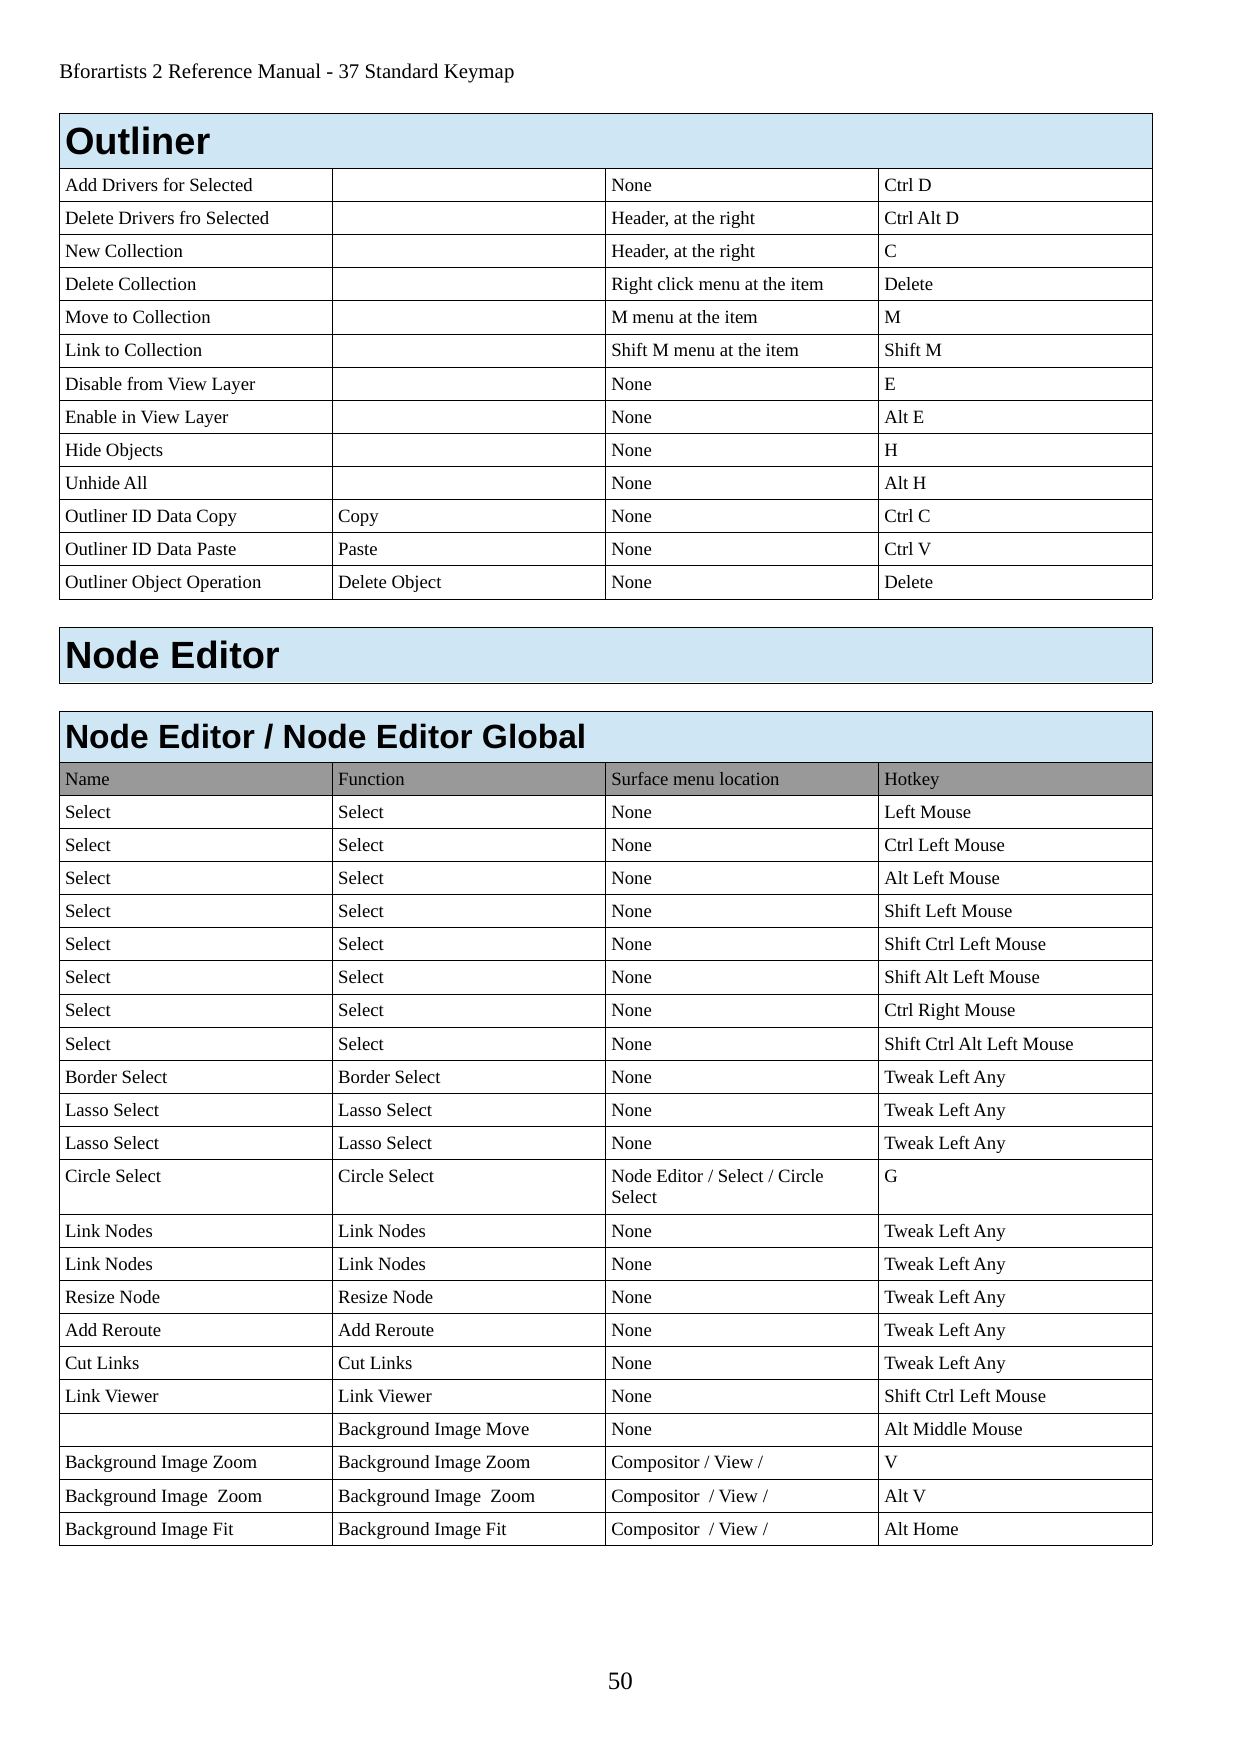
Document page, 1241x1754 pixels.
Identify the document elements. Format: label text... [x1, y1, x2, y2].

table_cell None [606, 995, 878, 1027]
table_cell None [606, 1094, 878, 1126]
table_cell Select [333, 829, 605, 861]
table_cell Shift Left Mouse [879, 895, 1152, 927]
table_cell None [606, 829, 878, 861]
table_cell Select [333, 895, 605, 927]
table_cell Resize Node [60, 1281, 332, 1313]
table_cell None [606, 1347, 878, 1379]
table_cell None [606, 895, 878, 927]
table_cell [60, 1414, 332, 1446]
table_cell None [606, 796, 878, 828]
table_cell Resize Node [333, 1281, 605, 1313]
table_cell New Collection [60, 235, 332, 267]
table_cell Select [60, 928, 332, 960]
table_cell [333, 235, 605, 267]
table_cell [333, 467, 605, 499]
table_cell Shift Ctrl Left Mouse [879, 1380, 1152, 1412]
table_cell None [606, 1215, 878, 1247]
table_cell Ctrl V [879, 533, 1152, 565]
table_cell [333, 301, 605, 333]
table_cell Select [333, 928, 605, 960]
table_cell Tweak Left Any [879, 1248, 1152, 1280]
table_cell None [606, 961, 878, 993]
table_cell Cut Links [60, 1347, 332, 1379]
table_cell None [606, 533, 878, 565]
table_cell Circle Select [333, 1160, 605, 1214]
table_header Node Editor [60, 628, 1152, 682]
table_cell None [606, 467, 878, 499]
table_cell Lasso Select [60, 1127, 332, 1159]
table_cell Add Reroute [333, 1314, 605, 1346]
table_cell Select [333, 796, 605, 828]
table_cell Move to Collection [60, 301, 332, 333]
table_cell Lasso Select [60, 1094, 332, 1126]
table_cell H [879, 434, 1152, 466]
table_cell Select [60, 829, 332, 861]
table_cell Function [333, 763, 605, 795]
table_cell None [606, 1281, 878, 1313]
table_cell Delete Collection [60, 268, 332, 300]
table_cell Alt Left Mouse [879, 862, 1152, 894]
table_cell Select [333, 862, 605, 894]
table_cell Ctrl Alt D [879, 202, 1152, 234]
table_cell None [606, 368, 878, 400]
table_cell Outliner Object Operation [60, 566, 332, 598]
table_cell Shift M [879, 335, 1152, 367]
table_cell None [606, 1061, 878, 1093]
table_header Outliner [60, 114, 1152, 168]
table_cell [333, 434, 605, 466]
table_cell None [606, 500, 878, 532]
table_cell V [879, 1447, 1152, 1479]
table_cell Alt H [879, 467, 1152, 499]
table_cell Cut Links [333, 1347, 605, 1379]
table_cell Add Drivers for Selected [60, 169, 332, 201]
table_cell Select [333, 961, 605, 993]
table_cell Left Mouse [879, 796, 1152, 828]
table_cell Circle Select [60, 1160, 332, 1214]
table_cell Alt Middle Mouse [879, 1414, 1152, 1446]
table_cell [333, 202, 605, 234]
table_cell Paste [333, 533, 605, 565]
table_cell Background Image Zoom [333, 1447, 605, 1479]
table_cell None [606, 1414, 878, 1446]
table_cell Add Reroute [60, 1314, 332, 1346]
table_cell Unhide All [60, 467, 332, 499]
table_cell None [606, 1127, 878, 1159]
table_cell Shift Ctrl Left Mouse [879, 928, 1152, 960]
table_cell Shift M menu at the item [606, 335, 878, 367]
table_cell Background Image Fit [60, 1513, 332, 1545]
table_cell Lasso Select [333, 1127, 605, 1159]
table_cell Select [60, 895, 332, 927]
table_cell Select [60, 862, 332, 894]
table_header Node Editor / Node Editor Global [60, 712, 1152, 762]
table_cell None [606, 1314, 878, 1346]
table_cell Link to Collection [60, 335, 332, 367]
table_cell Background Image Move [333, 1414, 605, 1446]
table_cell Shift Ctrl Alt Left Mouse [879, 1028, 1152, 1060]
table_cell [333, 268, 605, 300]
table_cell Background Image Zoom [60, 1447, 332, 1479]
table_cell Link Nodes [333, 1248, 605, 1280]
table_cell Copy [333, 500, 605, 532]
table_cell None [606, 928, 878, 960]
table_cell Alt Home [879, 1513, 1152, 1545]
table_cell Link Nodes [333, 1215, 605, 1247]
table_cell Alt V [879, 1480, 1152, 1512]
table_cell Delete Drivers fro Selected [60, 202, 332, 234]
table_cell Name [60, 763, 332, 795]
table_cell Link Viewer [333, 1380, 605, 1412]
table_cell Shift Alt Left Mouse [879, 961, 1152, 993]
table_cell None [606, 169, 878, 201]
table_cell M [879, 301, 1152, 333]
table_cell None [606, 401, 878, 433]
table_cell Tweak Left Any [879, 1347, 1152, 1379]
table_cell Border Select [60, 1061, 332, 1093]
table_cell [333, 335, 605, 367]
table_cell Right click menu at the item [606, 268, 878, 300]
table_cell Header, at the right [606, 235, 878, 267]
table_cell Tweak Left Any [879, 1094, 1152, 1126]
table_cell Ctrl Left Mouse [879, 829, 1152, 861]
table_cell E [879, 368, 1152, 400]
table_cell Background Image Zoom [333, 1480, 605, 1512]
table_cell Ctrl Right Mouse [879, 995, 1152, 1027]
table_cell Background Image Zoom [60, 1480, 332, 1512]
table_cell Outliner ID Data Paste [60, 533, 332, 565]
table_cell Lasso Select [333, 1094, 605, 1126]
table_cell [333, 368, 605, 400]
table_cell C [879, 235, 1152, 267]
table_cell Ctrl C [879, 500, 1152, 532]
table_cell Link Nodes [60, 1215, 332, 1247]
table_cell Compositor / View / [606, 1447, 878, 1479]
table_cell Select [333, 1028, 605, 1060]
table_cell Node Editor / Select / Circle Select [606, 1160, 878, 1214]
table_cell Hotkey [879, 763, 1152, 795]
table_cell Compositor / View / [606, 1480, 878, 1512]
table_cell Select [60, 1028, 332, 1060]
table_cell None [606, 1380, 878, 1412]
table_cell Select [60, 995, 332, 1027]
table_cell Tweak Left Any [879, 1314, 1152, 1346]
table_cell Outliner ID Data Copy [60, 500, 332, 532]
table_cell Enable in View Layer [60, 401, 332, 433]
table_cell Compositor / View / [606, 1513, 878, 1545]
table_cell None [606, 566, 878, 598]
table_cell [333, 169, 605, 201]
table_cell Tweak Left Any [879, 1061, 1152, 1093]
table_cell Background Image Fit [333, 1513, 605, 1545]
table_cell Tweak Left Any [879, 1215, 1152, 1247]
table_cell Surface menu location [606, 763, 878, 795]
table_cell None [606, 434, 878, 466]
table_cell Select [333, 995, 605, 1027]
table_cell Delete [879, 566, 1152, 598]
table_cell Delete [879, 268, 1152, 300]
table_cell Tweak Left Any [879, 1281, 1152, 1313]
table_cell Border Select [333, 1061, 605, 1093]
table_cell [333, 401, 605, 433]
table_cell Select [60, 796, 332, 828]
table_cell Select [60, 961, 332, 993]
table_cell M menu at the item [606, 301, 878, 333]
table_cell Hide Objects [60, 434, 332, 466]
table_cell Header, at the right [606, 202, 878, 234]
table_cell Alt E [879, 401, 1152, 433]
table_cell Disable from View Layer [60, 368, 332, 400]
table_cell None [606, 1248, 878, 1280]
table_cell Link Viewer [60, 1380, 332, 1412]
table_cell Link Nodes [60, 1248, 332, 1280]
table_cell Tweak Left Any [879, 1127, 1152, 1159]
table_cell Ctrl D [879, 169, 1152, 201]
table_cell None [606, 1028, 878, 1060]
table_cell Delete Object [333, 566, 605, 598]
table_cell G [879, 1160, 1152, 1214]
table_cell None [606, 862, 878, 894]
